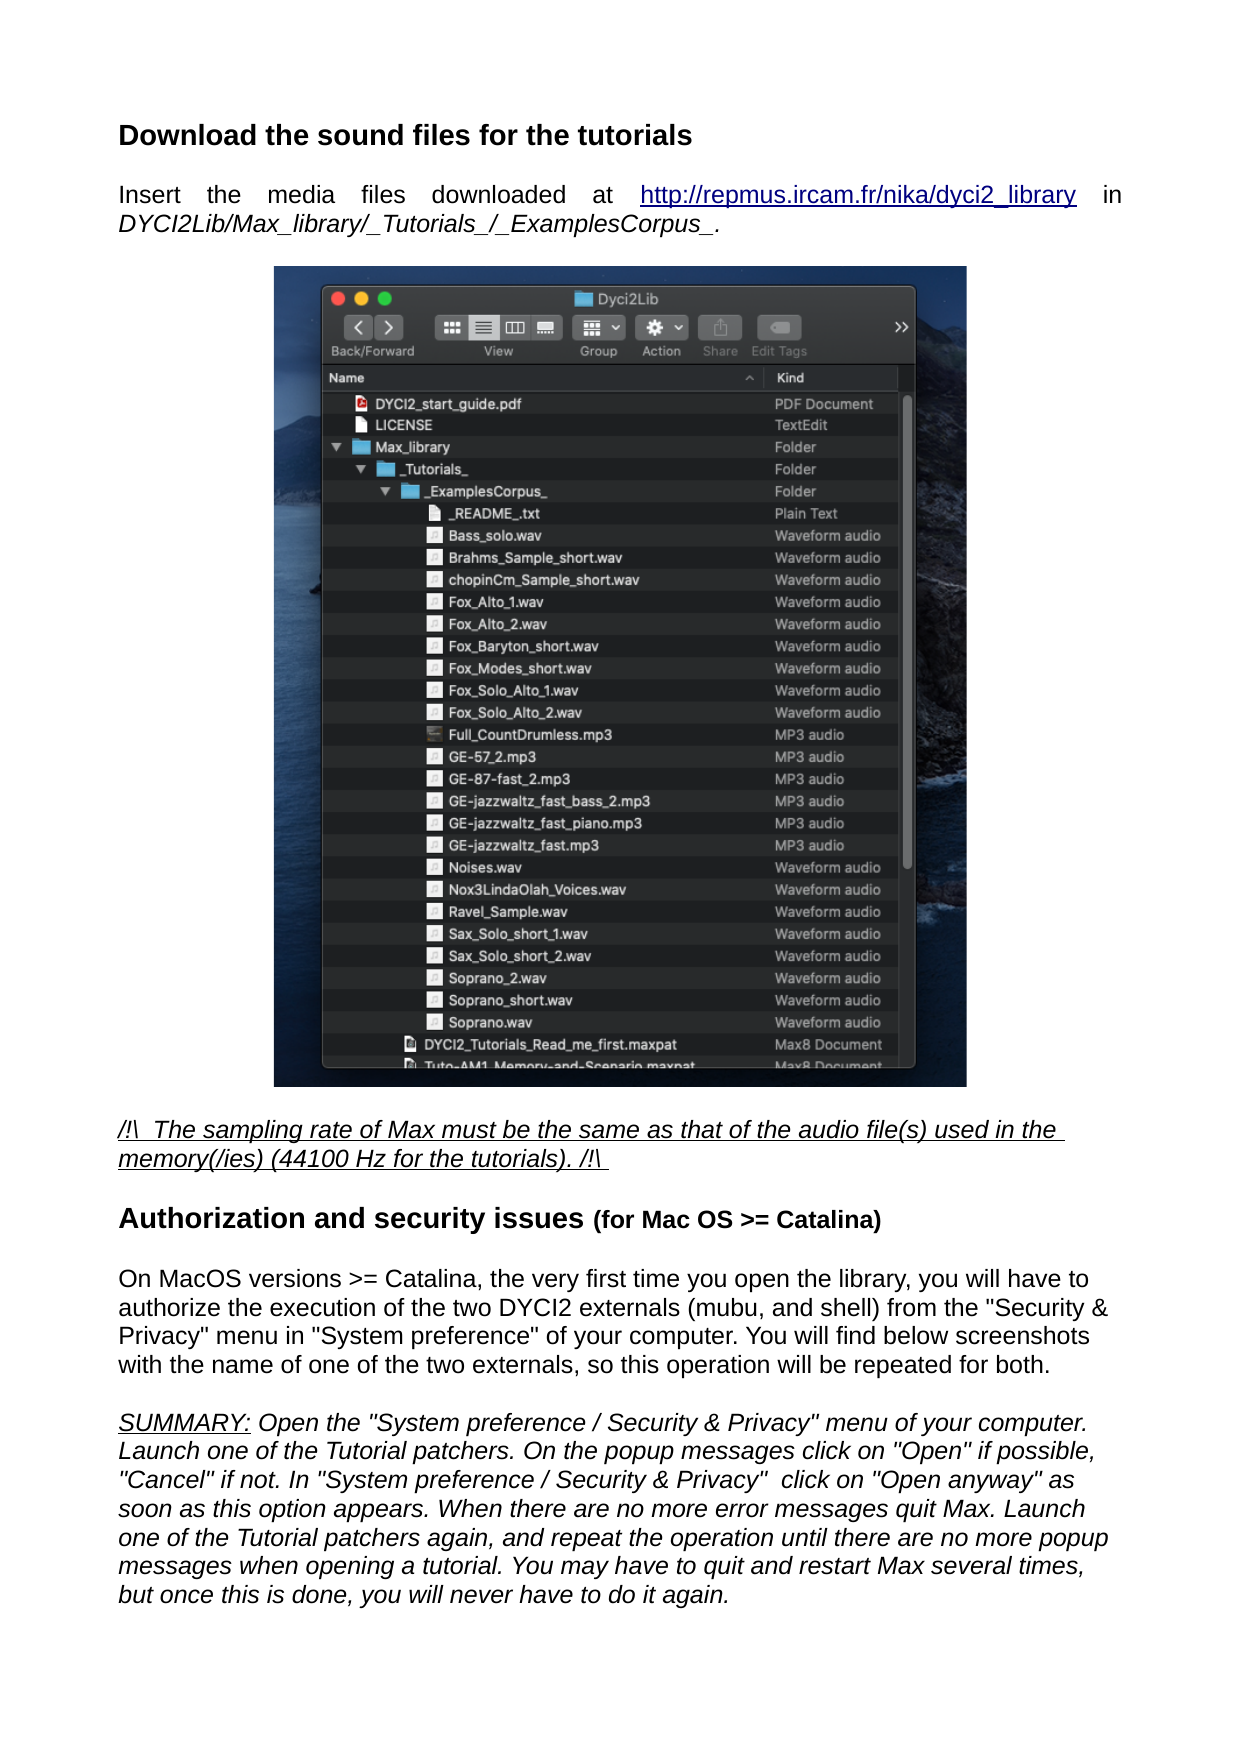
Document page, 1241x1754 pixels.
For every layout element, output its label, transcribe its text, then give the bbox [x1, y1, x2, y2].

picture [273, 266, 967, 1087]
text Insert the media files downloaded at http://repmus.ircam.fr/nika/dyci2_library in DYCI2Lib/Max_library/_Tutorials_/_ExamplesCorpus_. [118, 180, 1122, 238]
text SUMMARY: Open the "System preference / Security & Privacy" menu of your computer. Launch one of the Tutorial patchers. On the popup messages click on "Open" if possible, "Cancel" if not. In "System preference / Security & Privacy" click on "Open anyway" as soon as this option appears. When there are no more error messages quit Max. Launch one of the Tutorial patchers again, and repeat the operation until there are no more popup messages when opening a tutorial. You may have to quit and restart Max several times, but once this is done, you will never have to do it again. [118, 1407, 1122, 1609]
text Download the sound files for the tutorials [118, 118, 1122, 152]
text On MacOS versions >= Catalina, the very first time you open the library, you will have to authorize the execution of the two DYCI2 externals (mubu, and shell) from the "Security & Privacy" menu in "System preference" of your computer. You will find below screenshots with the name of one of the two externals, so this operation will be repeated for both. [118, 1264, 1122, 1379]
text /!\ The sampling rate of Max must be the same as that of the audio file(s) used in the memory(/ies) (44100 Hz for the tutorials). /!\ [118, 1115, 1122, 1173]
text Authorization and security issues (for Mac OS >= Catalina) [118, 1201, 1122, 1235]
